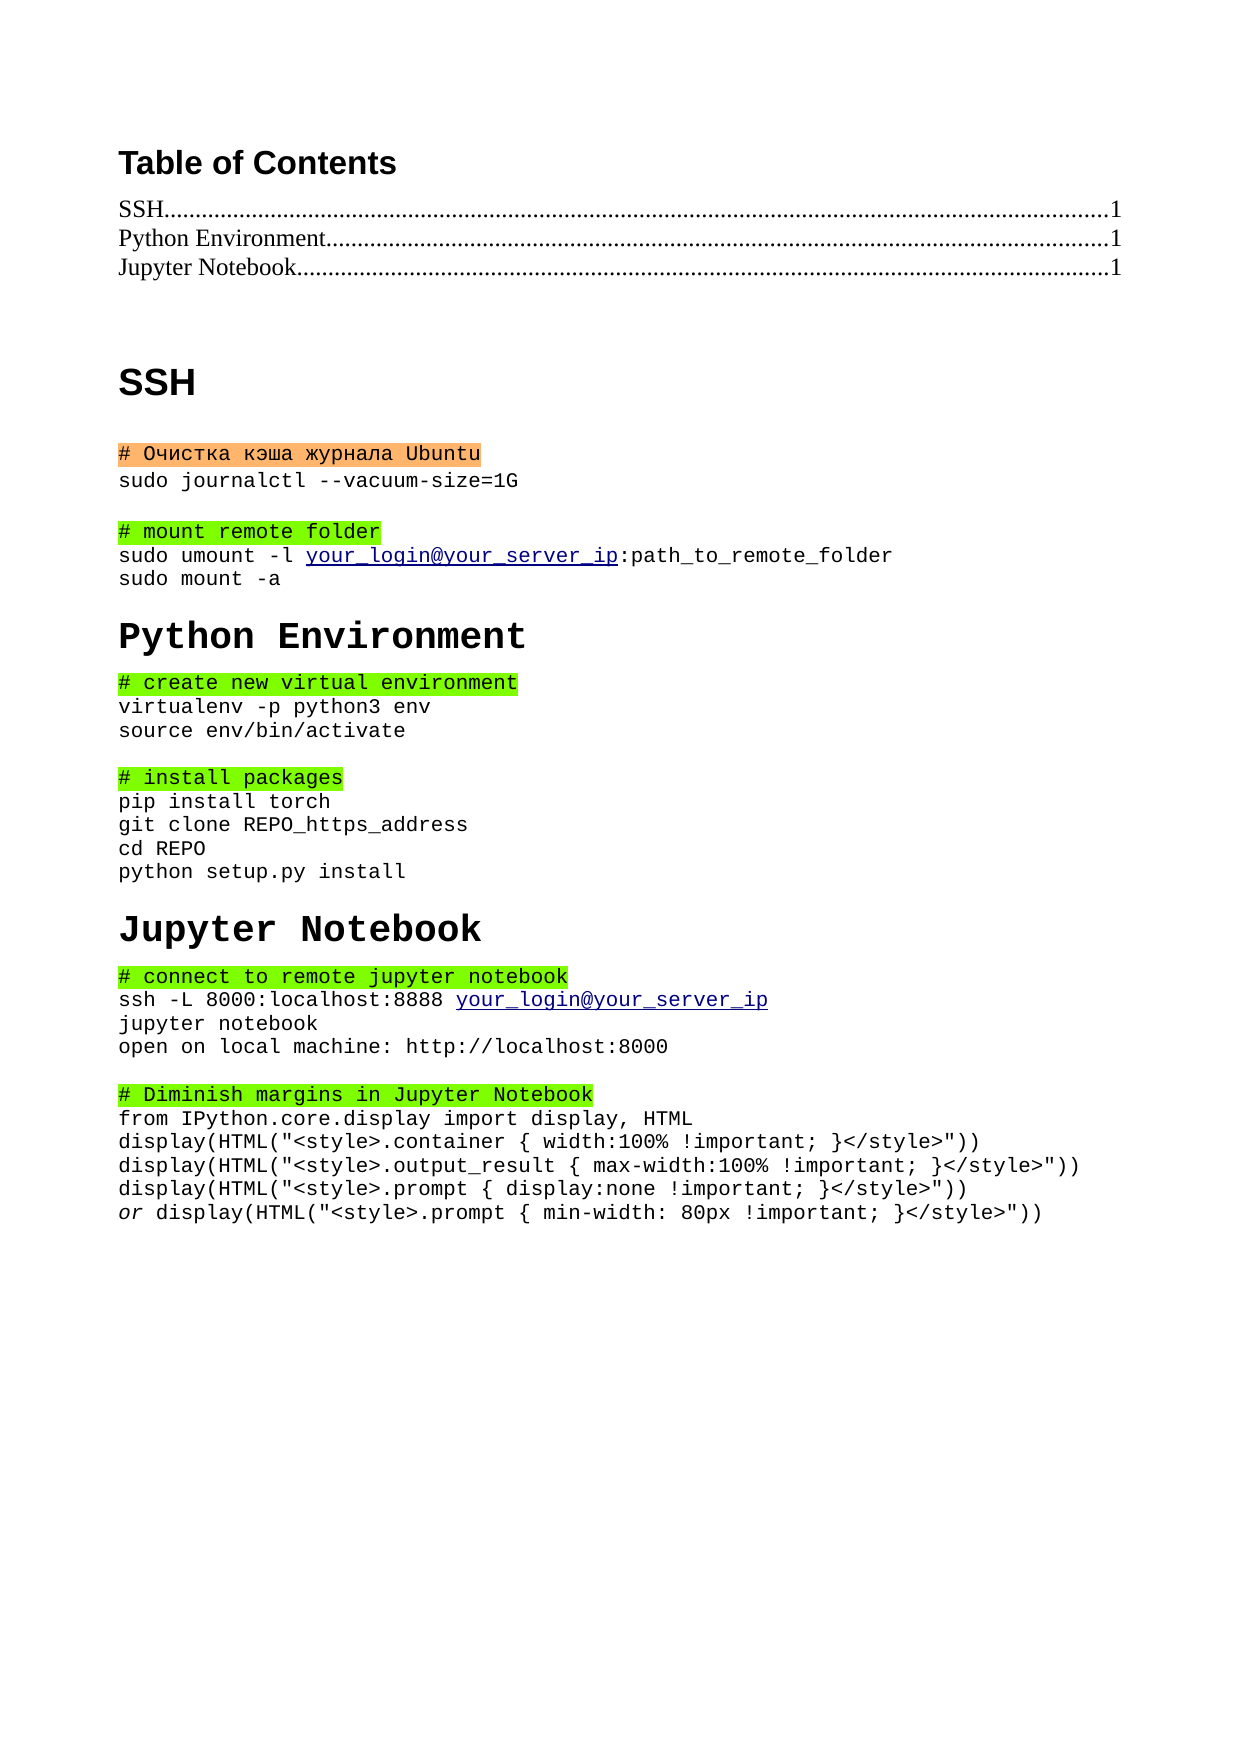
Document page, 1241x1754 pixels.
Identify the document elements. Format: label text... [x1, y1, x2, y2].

subtitle Jupyter Notebook [118, 910, 1122, 953]
text sudo journalctl --vacuum-size=1G [118, 470, 1122, 494]
text ssh -L 8000:localhost:8888 your_login@your_server_ip [118, 989, 1122, 1013]
text open on local machine: http://localhost:8000 [118, 1037, 1122, 1060]
text # create new virtual environment [118, 672, 1122, 696]
text git clone REPO_https_address [118, 814, 1122, 838]
text Jupyter Notebook 1 [118, 252, 1122, 280]
text cd REPO [118, 838, 1122, 862]
text sudo mount -a [118, 568, 1122, 592]
text Python Environment 1 [118, 223, 1122, 252]
text jupyter notebook [118, 1013, 1122, 1037]
text pip install torch [118, 791, 1122, 814]
text from IPython.core.display import display, HTML [118, 1107, 1122, 1131]
text source env/bin/activate [118, 720, 1122, 743]
text # Diminish margins in Jupyter Notebook [118, 1084, 1122, 1107]
text display(HTML("<style>.prompt { display:none !important; }</style>")) [118, 1178, 1122, 1202]
subtitle SSH [118, 360, 1122, 403]
text # Очистка кэша журнала Ubuntu [118, 443, 1122, 467]
text python setup.py install [118, 862, 1122, 885]
text or display(HTML("<style>.prompt { min-width: 80px !important; }</style>")) [118, 1202, 1122, 1226]
text # install packages [118, 767, 1122, 791]
text sudo umount -l your_login@your_server_ip:path_to_remote_folder [118, 545, 1122, 568]
text display(HTML("<style>.output_result { max-width:100% !important; }</style>")) [118, 1155, 1122, 1178]
subtitle Table of Contents [118, 143, 1122, 182]
text SSH 1 [118, 194, 1122, 223]
text # connect to remote jupyter notebook [118, 966, 1122, 989]
text display(HTML("<style>.container { width:100% !important; }</style>")) [118, 1131, 1122, 1155]
text virtualenv -p python3 env [118, 696, 1122, 720]
subtitle Python Environment [118, 617, 1122, 660]
text # mount remote folder [118, 521, 1122, 545]
